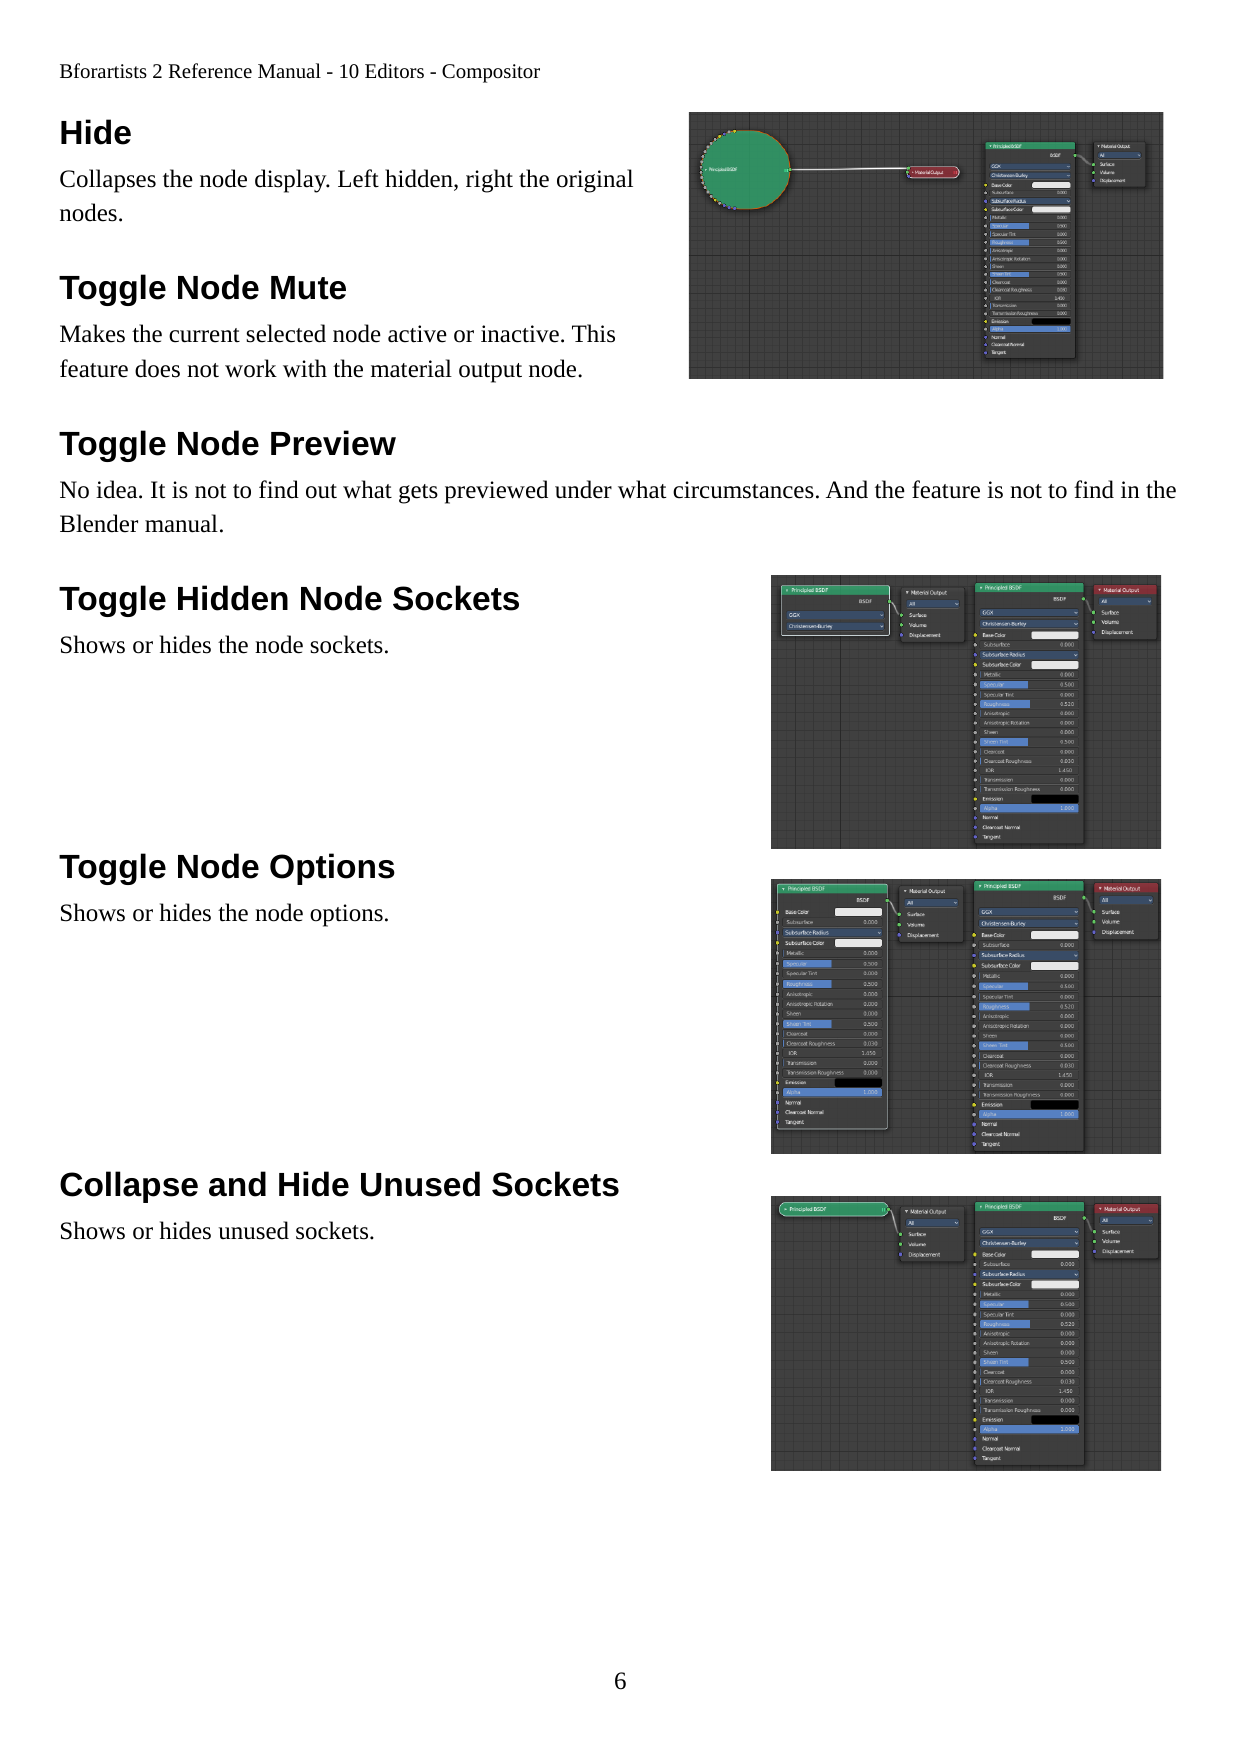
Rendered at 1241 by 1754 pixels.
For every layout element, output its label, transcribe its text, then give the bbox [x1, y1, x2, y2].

picture [688, 112, 1164, 379]
text Shows or hides unused sockets. [59, 1216, 771, 1244]
subtitle Hide [59, 113, 688, 151]
text Shows or hides the node options. [59, 898, 771, 927]
picture [771, 575, 1162, 849]
subtitle Toggle Node Mute [59, 268, 688, 307]
picture [771, 1196, 1162, 1471]
subtitle [1164, 113, 1181, 151]
subtitle [1164, 268, 1181, 307]
picture [771, 879, 1162, 1154]
text Makes the current selected node active or inactive. This feature does not work with the material output node. [59, 319, 1181, 382]
subtitle Toggle Node Preview [59, 424, 1181, 462]
subtitle Toggle Node Options [59, 847, 1181, 886]
subtitle Collapse and Hide Unused Sockets [59, 1165, 1181, 1203]
text Shows or hides the node sockets. [59, 630, 771, 659]
subtitle [1162, 579, 1181, 618]
text Collapses the node display. Left hidden, right the original nodes. [59, 164, 688, 227]
subtitle Toggle Hidden Node Sockets [59, 579, 771, 618]
text No idea. It is not to find out what gets previewed under what circumstances. And the feature is not to find in the Blender manual. [59, 475, 1181, 538]
